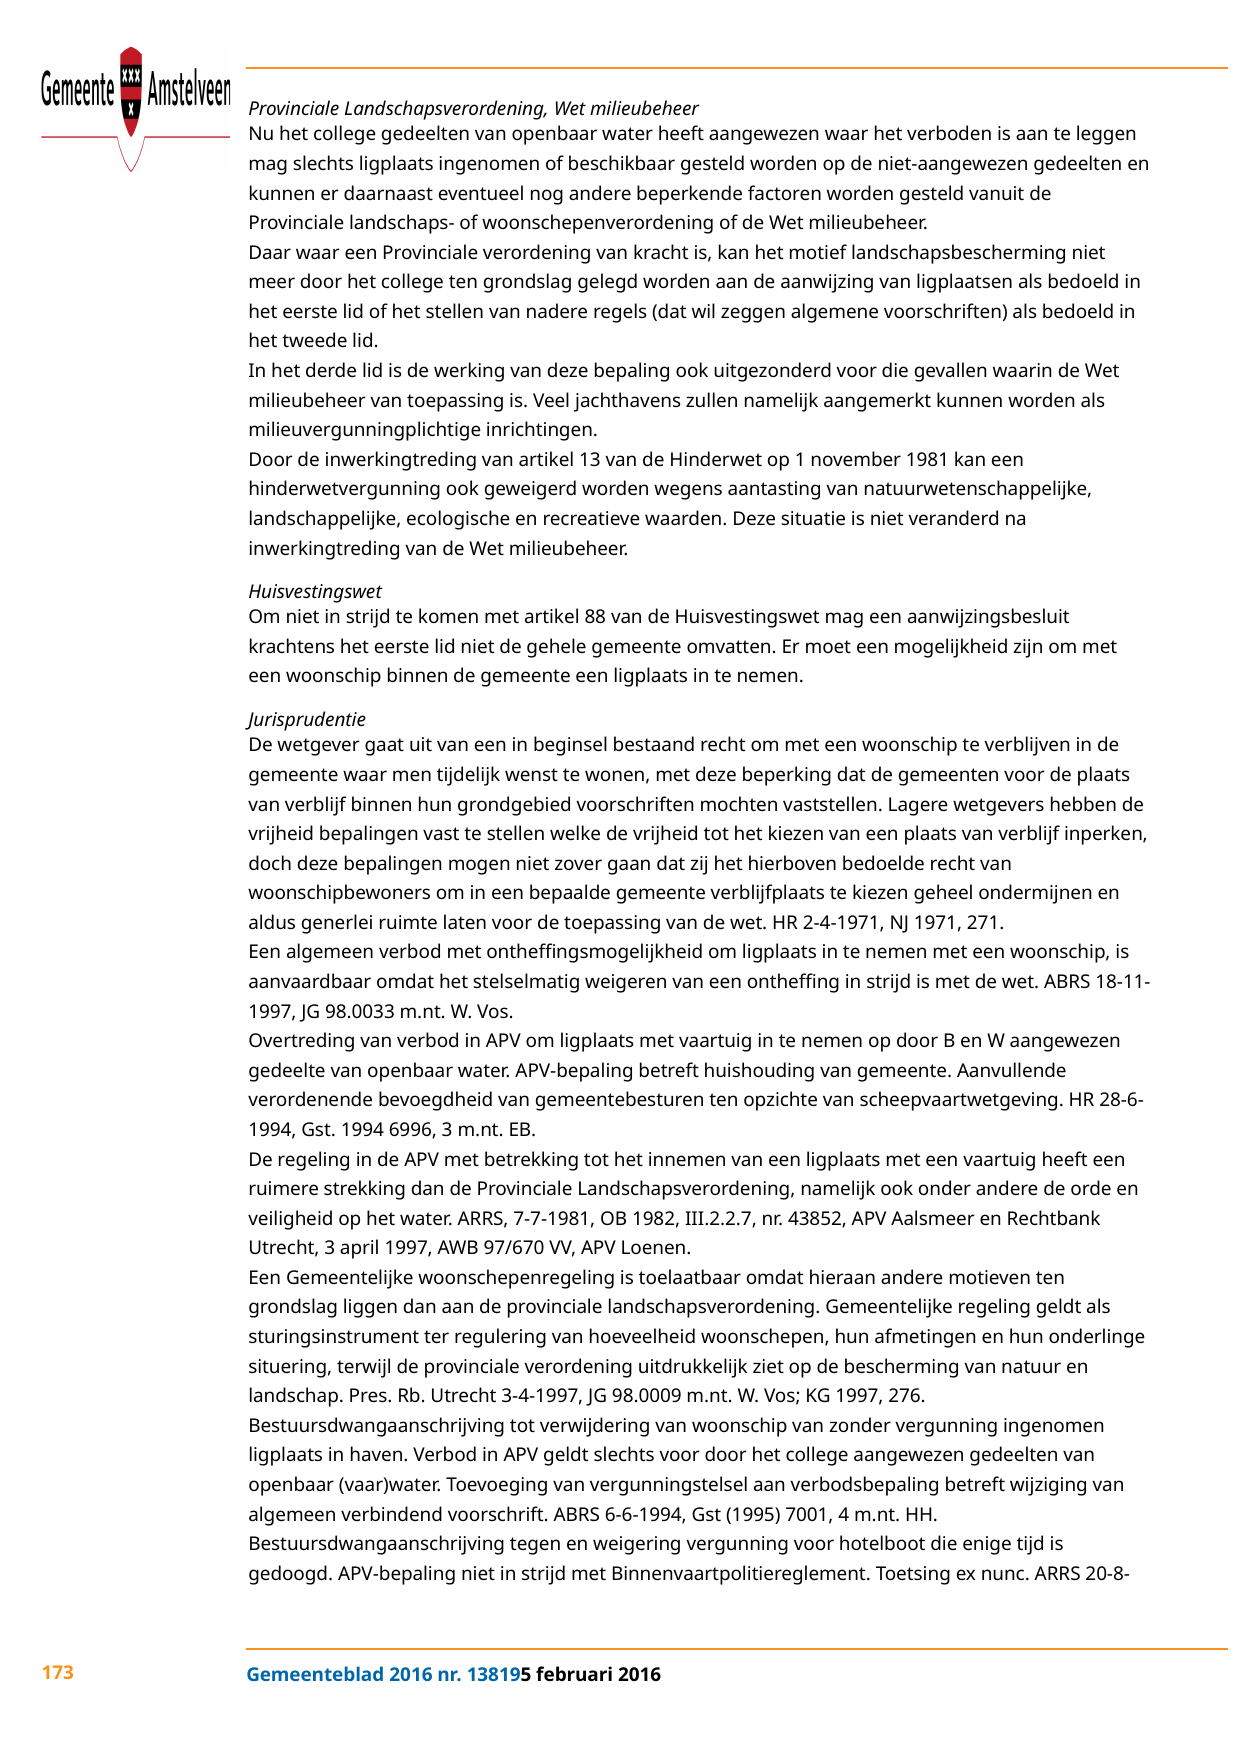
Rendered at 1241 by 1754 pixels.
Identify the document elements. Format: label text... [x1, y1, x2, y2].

text Een Gemeentelijke woonschepenregeling is toelaatbaar omdat hieraan andere motieven ten grondslag liggen dan aan de provinciale landschapsverordening. Gemeentelijke regeling geldt als sturingsinstrument ter regulering van hoeveelheid woonschepen, hun afmetingen en hun onderlinge situering, terwijl de provinciale verordening uitdrukkelijk ziet op de bescherming van natuur en landschap. Pres. Rb. Utrecht 3-4-1997, JG 98.0009 m.nt. W. Vos; KG 1997, 276. [248, 1264, 1152, 1408]
text Om niet in strijd te komen met artikel 88 van de Huisvestingswet mag een aanwijzingsbesluit krachtens het eerste lid niet de gehele gemeente omvatten. Er moet een mogelijkheid zijn om met een woonschip binnen de gemeente een ligplaats in te nemen. [248, 603, 1152, 688]
text Door de inwerkingtreding van artikel 13 van de Hinderwet op 1 november 1981 kan een hinderwetvergunning ook geweigerd worden wegens aantasting van natuurwetenschappelijke, landschappelijke, ecologische en recreatieve waarden. Deze situatie is niet veranderd na inwerkingtreding van de Wet milieubeheer. [248, 446, 1152, 560]
text In het derde lid is de werking van deze bepaling ook uitgezonderd voor die gevallen waarin de Wet milieubeheer van toepassing is. Veel jachthavens zullen namelijk aangemerkt kunnen worden als milieuvergunningplichtige inrichtingen. [248, 357, 1152, 442]
text Daar waar een Provinciale verordening van kracht is, kan het motief landschapsbescherming niet meer door het college ten grondslag gelegd worden aan de aanwijzing van ligplaatsen als bedoeld in het eerste lid of het stellen van nadere regels (dat wil zeggen algemene voorschriften) als bedoeld in het tweede lid. [248, 239, 1152, 353]
text Provinciale Landschapsverordening, Wet milieubeheer [248, 95, 1152, 121]
text Overtreding van verbod in APV om ligplaats met vaartuig in te nemen op door B en W aangewezen gedeelte van openbaar water. APV-bepaling betreft huishouding van gemeente. Aanvullende verordenende bevoegdheid van gemeentebesturen ten opzichte van scheepvaartwetgeving. HR 28-6-1994, Gst. 1994 6996, 3 m.nt. EB. [248, 1027, 1152, 1142]
text Een algemeen verbod met ontheffingsmogelijkheid om ligplaats in te nemen met een woonschip, is aanvaardbaar omdat het stelselmatig weigeren van een ontheffing in strijd is met de wet. ABRS 18-11-1997, JG 98.0033 m.nt. W. Vos. [248, 939, 1152, 1023]
text Huisvestingswet [248, 578, 1152, 603]
text Jurisprudentie [248, 706, 1152, 732]
text De regeling in de APV met betrekking tot het innemen van een ligplaats met een vaartuig heeft een ruimere strekking dan de Provinciale Landschapsverordening, namelijk ook onder andere de orde en veiligheid op het water. ARRS, 7-7-1981, OB 1982, III.2.2.7, nr. 43852, APV Aalsmeer en Rechtbank Utrecht, 3 april 1997, AWB 97/670 VV, APV Loenen. [248, 1146, 1152, 1260]
picture [41, 47, 231, 172]
text Bestuursdwangaanschrijving tegen en weigering vergunning voor hotelboot die enige tijd is gedoogd. APV-bepaling niet in strijd met Binnenvaartpolitiereglement. Toetsing ex nunc. ARRS 20-8- [248, 1530, 1152, 1586]
text Bestuursdwangaanschrijving tot verwijdering van woonschip van zonder vergunning ingenomen ligplaats in haven. Verbod in APV geldt slechts voor door het college aangewezen gedeelten van openbaar (vaar)water. Toevoeging van vergunningstelsel aan verbodsbepaling betreft wijziging van algemeen verbindend voorschrift. ABRS 6-6-1994, Gst (1995) 7001, 4 m.nt. HH. [248, 1412, 1152, 1526]
text De wetgever gaat uit van een in beginsel bestaand recht om met een woonschip te verblijven in de gemeente waar men tijdelijk wenst te wonen, met deze beperking dat de gemeenten voor de plaats van verblijf binnen hun grondgebied voorschriften mochten vaststellen. Lagere wetgevers hebben de vrijheid bepalingen vast te stellen welke de vrijheid tot het kiezen van een plaats van verblijf inperken, doch deze bepalingen mogen niet zover gaan dat zij het hierboven bedoelde recht van woonschipbewoners om in een bepaalde gemeente verblijfplaats te kiezen geheel ondermijnen en aldus generlei ruimte laten voor de toepassing van de wet. HR 2-4-1971, NJ 1971, 271. [248, 732, 1152, 935]
text Nu het college gedeelten van openbaar water heeft aangewezen waar het verboden is aan te leggen mag slechts ligplaats ingenomen of beschikbaar gesteld worden op de niet-aangewezen gedeelten en kunnen er daarnaast eventueel nog andere beperkende factoren worden gesteld vanuit de Provinciale landschaps- of woonschepenverordening of de Wet milieubeheer. [248, 121, 1152, 235]
